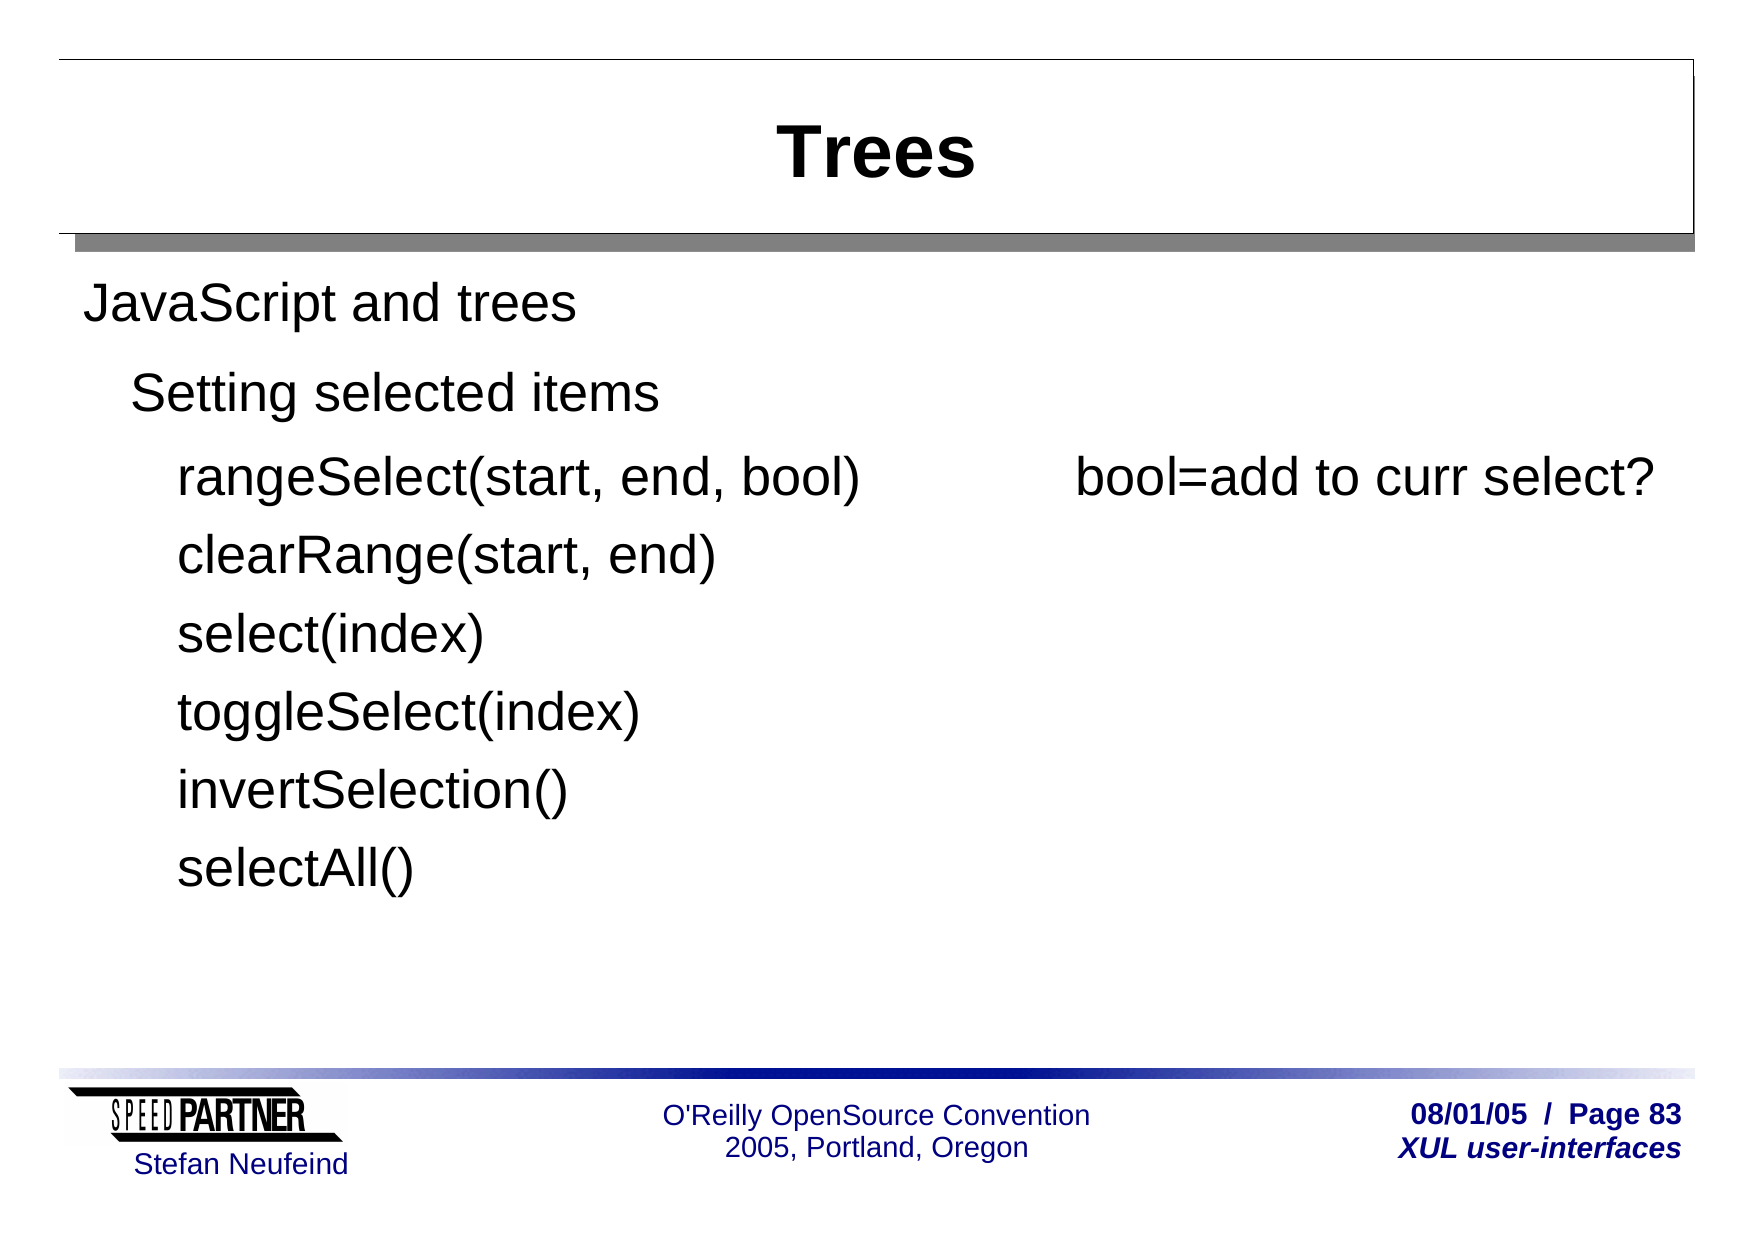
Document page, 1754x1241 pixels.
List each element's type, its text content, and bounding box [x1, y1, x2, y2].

picture [59, 1068, 1695, 1079]
title Trees [59, 59, 1695, 244]
list JavaScript and trees Setting selected items rangeSelect(start, end, bool) bool=add to curr select? clearRange(start, end) select(index) toggleSelect(index) invertSelection() selectAll() [71, 272, 1695, 1055]
picture [64, 1082, 348, 1146]
